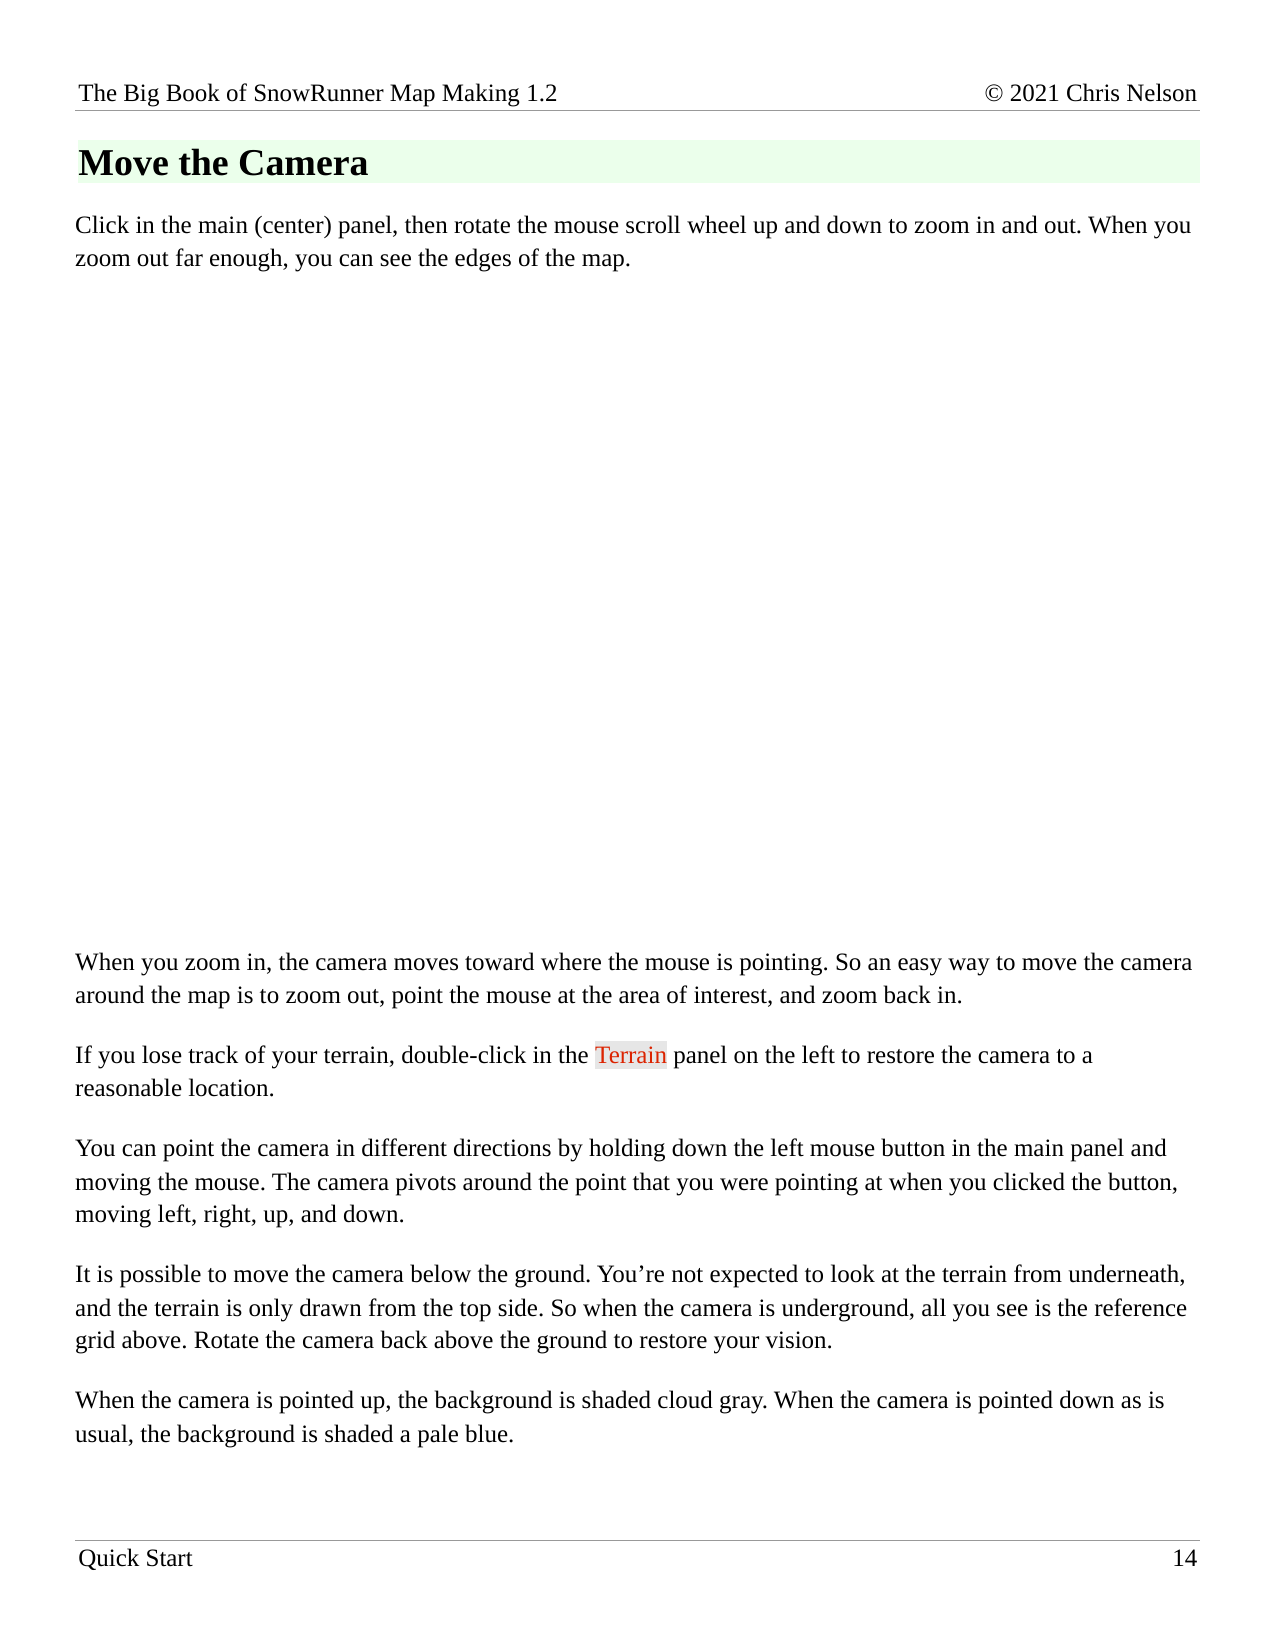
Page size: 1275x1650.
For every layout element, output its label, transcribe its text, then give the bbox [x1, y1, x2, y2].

text When you zoom in, the camera moves toward where the mouse is pointing. So an easy way to move the camera around the map is to zoom out, point the mouse at the area of interest, and zoom back in. [75, 947, 1200, 1009]
text It is possible to move the camera below the ground. You’re not expected to look at the terrain from underneath, and the terrain is only drawn from the top side. So when the camera is underground, all you see is the reference grid above. Rotate the camera back above the ground to restore your vision. [75, 1259, 1200, 1354]
text When the camera is pointed up, the background is shaded cloud gray. When the camera is pointed down as is usual, the background is shaded a pale blue. [75, 1386, 1200, 1447]
text Click in the main (center) panel, then rotate the mouse scroll wheel up and down to zoom in and out. When you zoom out far enough, you can see the edges of the map. [75, 211, 1200, 272]
subtitle Move the Camera [78, 140, 1200, 183]
text You can point the camera in different directions by holding down the left mouse button in the main panel and moving the mouse. The camera pivots around the point that you were pointing at when you clicked the button, moving left, right, up, and down. [75, 1133, 1200, 1228]
text If you lose track of your terrain, double-click in the Terrain panel on the left to restore the camera to a reasonable location. [75, 1041, 1200, 1102]
